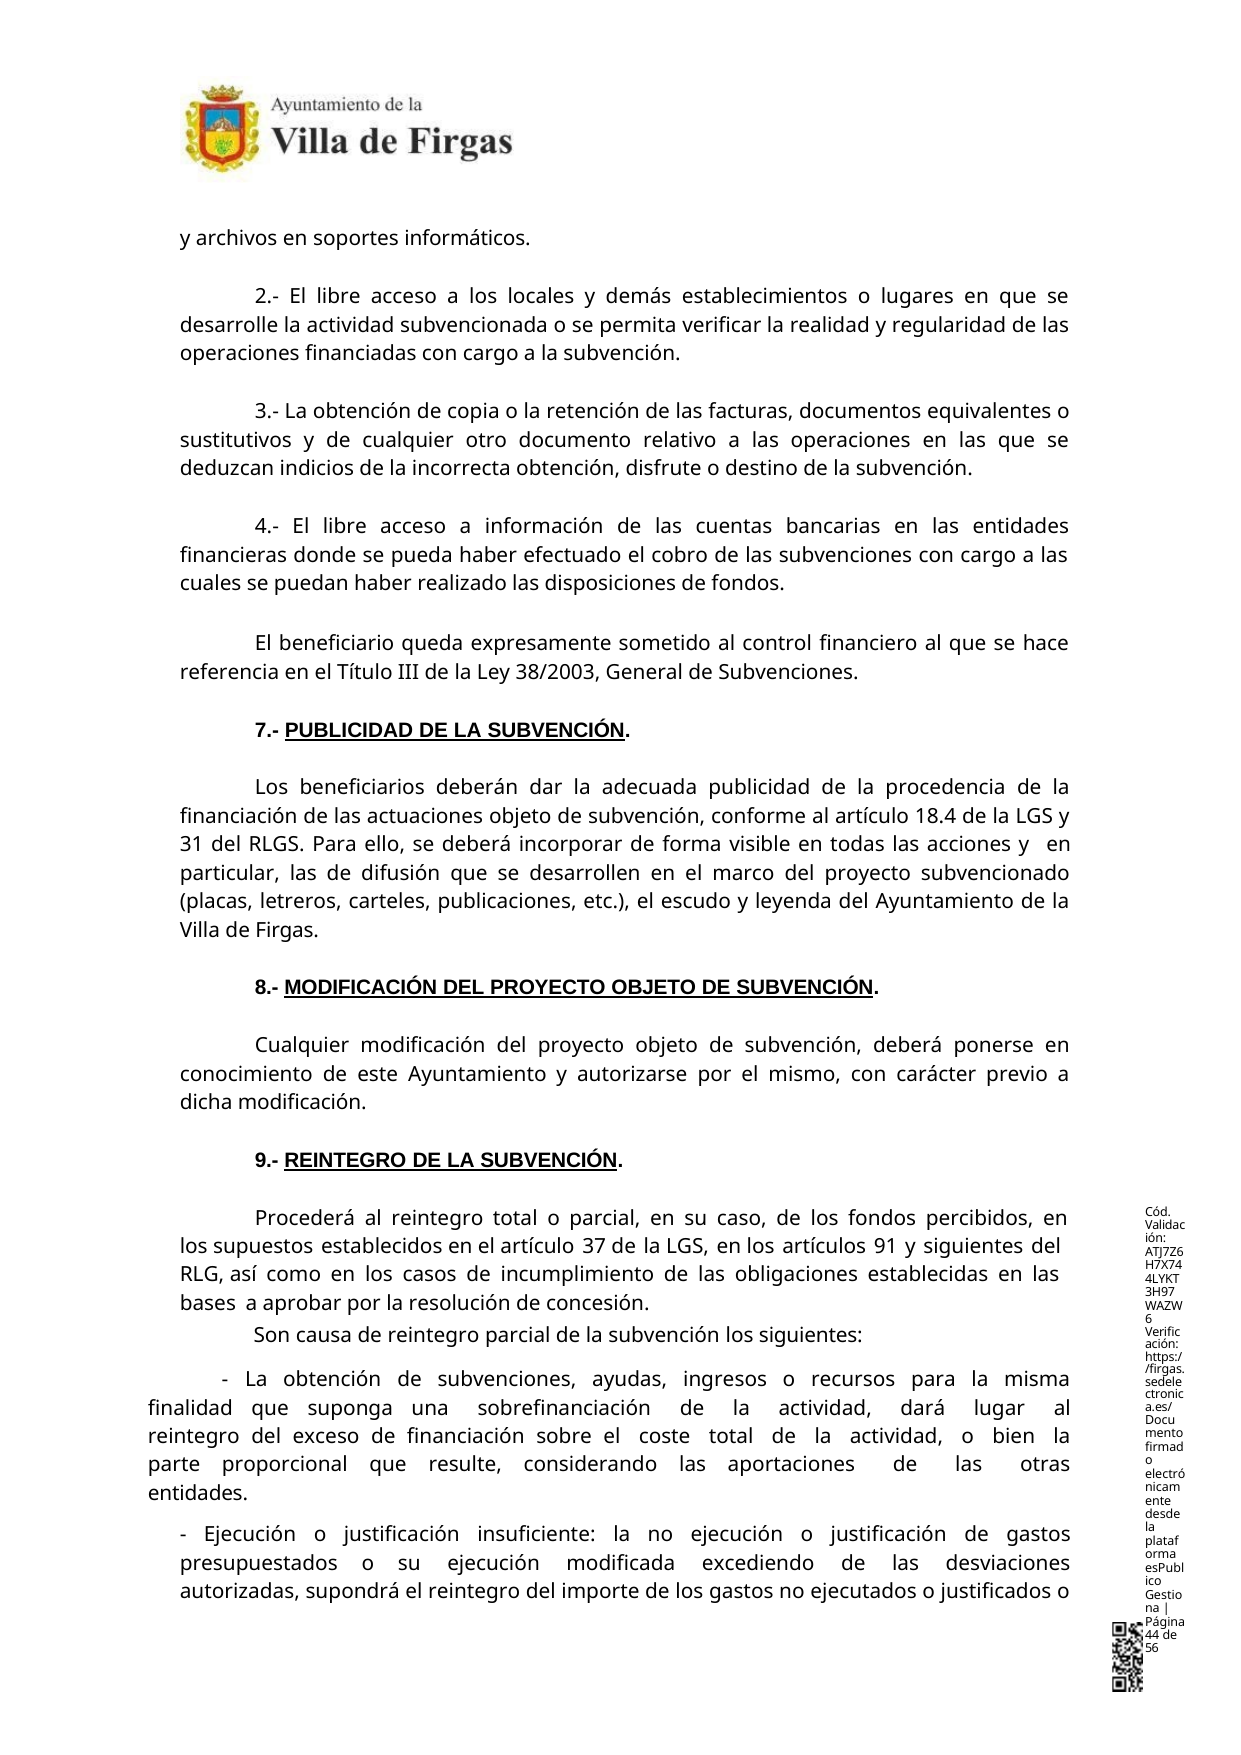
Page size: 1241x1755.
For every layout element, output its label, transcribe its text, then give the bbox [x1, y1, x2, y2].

text Procederá al reintegro total o parcial, en su caso, de los fondos percibidos, en los supuestos establecidos en el artículo 37 de la LGS, en los artículos 91 y siguientes del RLG, así como en los casos de incumplimiento de las obligaciones establecidas en las bases a aprobar por la resolución de concesión. [179, 1203, 1070, 1316]
text 4.- El libre acceso a información de las cuentas bancarias en las entidades financieras donde se pueda haber efectuado el cobro de las subvenciones con cargo a las cuales se puedan haber realizado las disposiciones de fondos. [179, 511, 1070, 597]
text 2.- El libre acceso a los locales y demás establecimientos o lugares en que se desarrolle la actividad subvencionada o se permita verificar la realidad y regularidad de las operaciones financiadas con cargo a la subvención. [179, 281, 1070, 367]
text Son causa de reintegro parcial de la subvención los siguientes: [253, 1320, 1143, 1348]
text Los beneficiarios deberán dar la adecuada publicidad de la procedencia de la financiación de las actuaciones objeto de subvención, conforme al artículo 18.4 de la LGS y 31 del RLGS. Para ello, se deberá incorporar de forma visible en todas las acciones y en particular, las de difusión que se desarrollen en el marco del proyecto subvencionado (placas, letreros, carteles, publicaciones, etc.), el escudo y leyenda del Ayuntamiento de la Villa de Firgas. [179, 772, 1071, 943]
text Cualquier modificación del proyecto objeto de subvención, deberá ponerse en conocimiento de este Ayuntamiento y autorizarse por el mismo, con carácter previo a dicha modificación. [179, 1030, 1071, 1116]
text [1143, 1203, 1186, 1741]
subtitle 9.- REINTEGRO DE LA SUBVENCIÓN. [254, 1148, 1196, 1172]
text Verificación: https://firgas.sedelectronica.es/ [1145, 1326, 1186, 1414]
text 3.- La obtención de copia o la retención de las facturas, documentos equivalentes o sustitutivos y de cualquier otro documento relativo a las operaciones en las que se deduzcan indicios de la incorrecta obtención, disfrute o destino de la subvención. [179, 396, 1071, 482]
text El beneficiario queda expresamente sometido al control financiero al que se hace referencia en el Título III de la Ley 38/2003, General de Subvenciones. [179, 628, 1071, 685]
text Documento firmado electrónicamente desde la plataforma esPublico Gestiona | Página 44 de 56 [1145, 1414, 1186, 1656]
text y archivos en soportes informáticos. [179, 223, 1196, 252]
subtitle 7.- PUBLICIDAD DE LA SUBVENCIÓN. [254, 718, 1196, 742]
list La obtención de subvenciones, ayudas, ingresos o recursos para la misma finalidad que suponga una sobrefinanciación de la actividad, dará lugar al reintegro del exceso de financiación sobre el coste total de la actividad, o bien la parte proporcional que resulte, considerando las aportaciones de las otras entidades. [148, 1364, 1071, 1506]
text 8.- MODIFICACIÓN DEL PROYECTO OBJETO DE SUBVENCIÓN. [254, 975, 1196, 999]
text - Ejecución o justificación insuficiente: la no ejecución o justificación de gastos presupuestados o su ejecución modificada excediendo de las desviaciones autorizadas, supondrá el reintegro del importe de los gastos no ejecutados o justificados o [179, 1519, 1071, 1604]
text Cód. Validación: ATJ7Z6H7X744LYKT3H97WAZW6 [1145, 1205, 1186, 1326]
